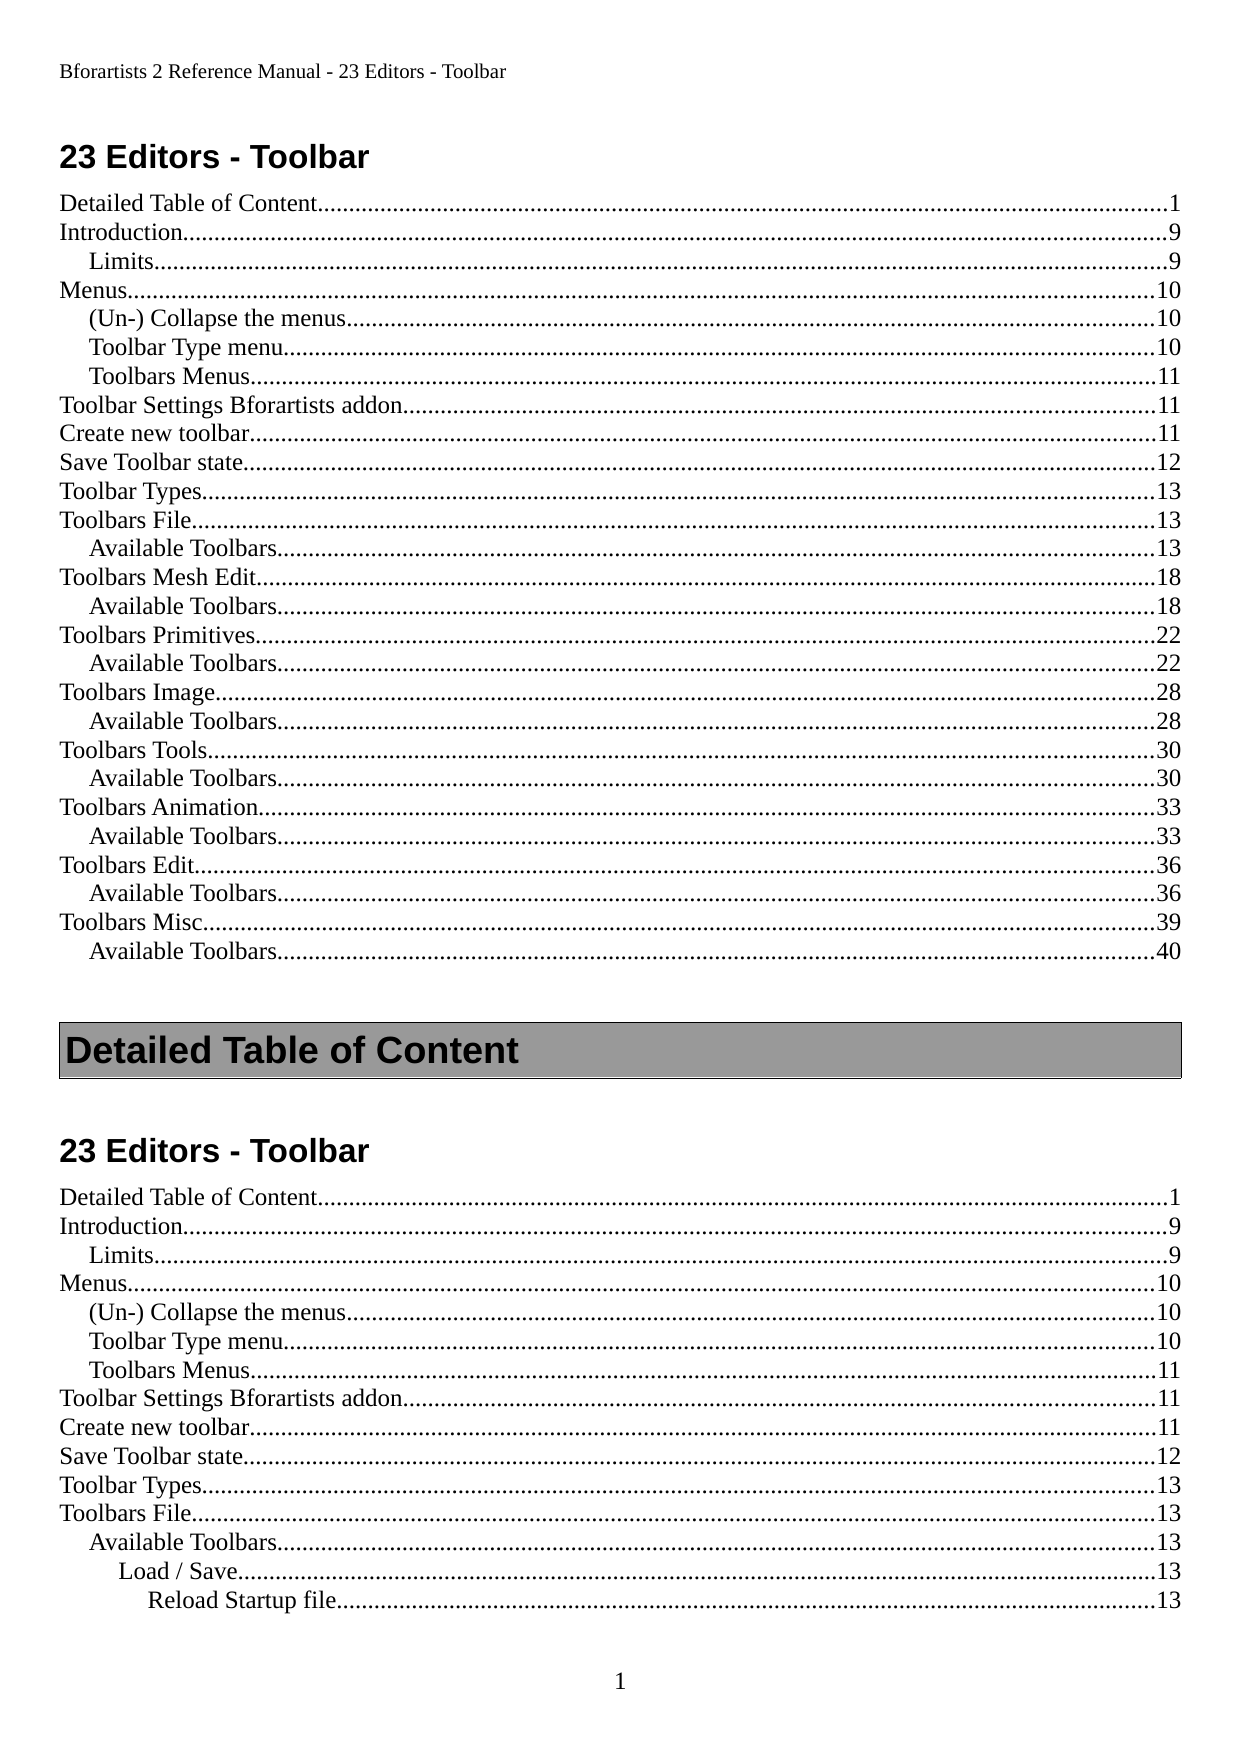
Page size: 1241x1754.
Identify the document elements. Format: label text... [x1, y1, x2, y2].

text (Un-) Collapse the menus 10 [88, 303, 1181, 332]
text Available Toolbars 36 [88, 878, 1181, 907]
text Detailed Table of Content 1 [59, 188, 1181, 217]
text Toolbar Type menu 10 [88, 1326, 1181, 1355]
text Toolbars File 13 [59, 505, 1181, 533]
text Toolbars Primitives 22 [59, 620, 1181, 648]
text Introduction 9 [59, 217, 1181, 246]
text Available Toolbars 13 [88, 1527, 1181, 1556]
text Detailed Table of Content 1 [59, 1182, 1181, 1211]
text Available Toolbars 22 [88, 648, 1181, 677]
text Create new toolbar 11 [59, 418, 1181, 447]
text Toolbar Types 13 [59, 476, 1181, 505]
text Toolbars File 13 [59, 1498, 1181, 1527]
table_header Detailed Table of Content [60, 1023, 1181, 1077]
text Toolbars Tools 30 [59, 735, 1181, 763]
text Toolbars Menus 11 [88, 1355, 1181, 1383]
text Available Toolbars 28 [88, 706, 1181, 735]
text Save Toolbar state 12 [59, 1441, 1181, 1470]
text Menus 10 [59, 1268, 1181, 1297]
text Introduction 9 [59, 1211, 1181, 1240]
text Toolbar Types 13 [59, 1470, 1181, 1498]
text Toolbar Settings Bforartists addon 11 [59, 1383, 1181, 1412]
text Toolbars Menus 11 [88, 361, 1181, 390]
text Toolbar Type menu 10 [88, 332, 1181, 361]
text Toolbars Edit 36 [59, 850, 1181, 878]
text Available Toolbars 18 [88, 591, 1181, 620]
text Toolbars Image 28 [59, 677, 1181, 706]
text Load / Save 13 [118, 1556, 1181, 1585]
text Menus 10 [59, 275, 1181, 303]
text Toolbars Mesh Edit 18 [59, 562, 1181, 591]
text Available Toolbars 33 [88, 821, 1181, 850]
text Available Toolbars 30 [88, 763, 1181, 792]
text Save Toolbar state 12 [59, 447, 1181, 476]
text (Un-) Collapse the menus 10 [88, 1297, 1181, 1326]
subtitle 23 Editors - Toolbar [59, 138, 1181, 176]
subtitle 23 Editors - Toolbar [59, 1131, 1181, 1170]
text Toolbars Misc 39 [59, 907, 1181, 936]
text Toolbars Animation 33 [59, 792, 1181, 821]
text Available Toolbars 13 [88, 533, 1181, 562]
text Create new toolbar 11 [59, 1412, 1181, 1441]
text Toolbar Settings Bforartists addon 11 [59, 390, 1181, 418]
text Available Toolbars 40 [88, 936, 1181, 965]
text Reload Startup file 13 [147, 1585, 1181, 1613]
text Limits 9 [88, 1240, 1181, 1268]
text Limits 9 [88, 246, 1181, 275]
